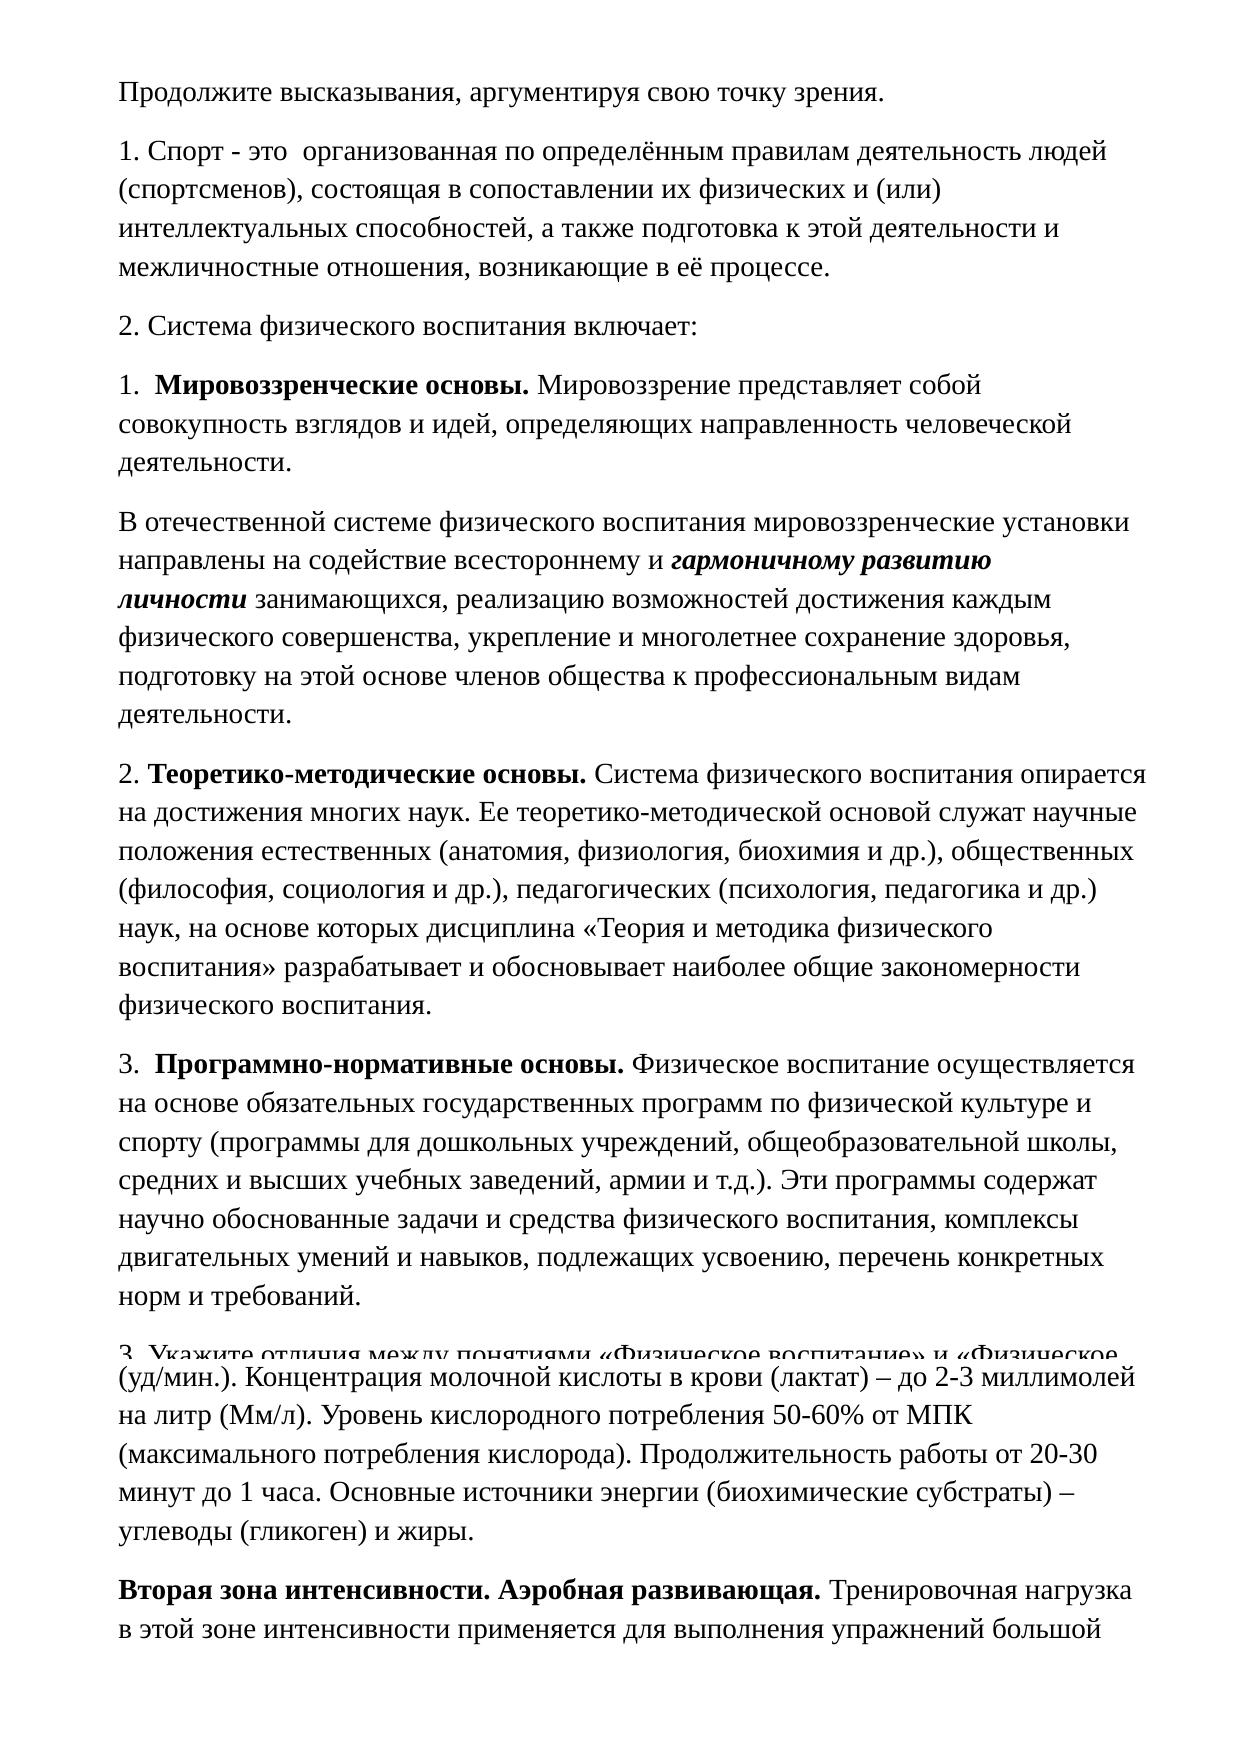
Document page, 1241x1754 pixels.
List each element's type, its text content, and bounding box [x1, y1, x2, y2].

text (уд/мин.). Концентрация молочной кислоты в крови (лактат) – до 2-3 миллимолей на литр (Мм/л). Уровень кислородного потрeбления 50-60% от МПК (максимального потрeбления кислорода). Продолжительность работы от 20-30 минут до 1 часа. Основные источники энергии (биохимические субстраты) – углеводы (гликоген) и жиры. [118, 1359, 1152, 1547]
text Вторая зона интенсивности. Аэробная развивающая. Тренировочная нагрузка в этой зоне интенсивности применяется для выполнения упражнений большой [118, 1572, 1152, 1644]
